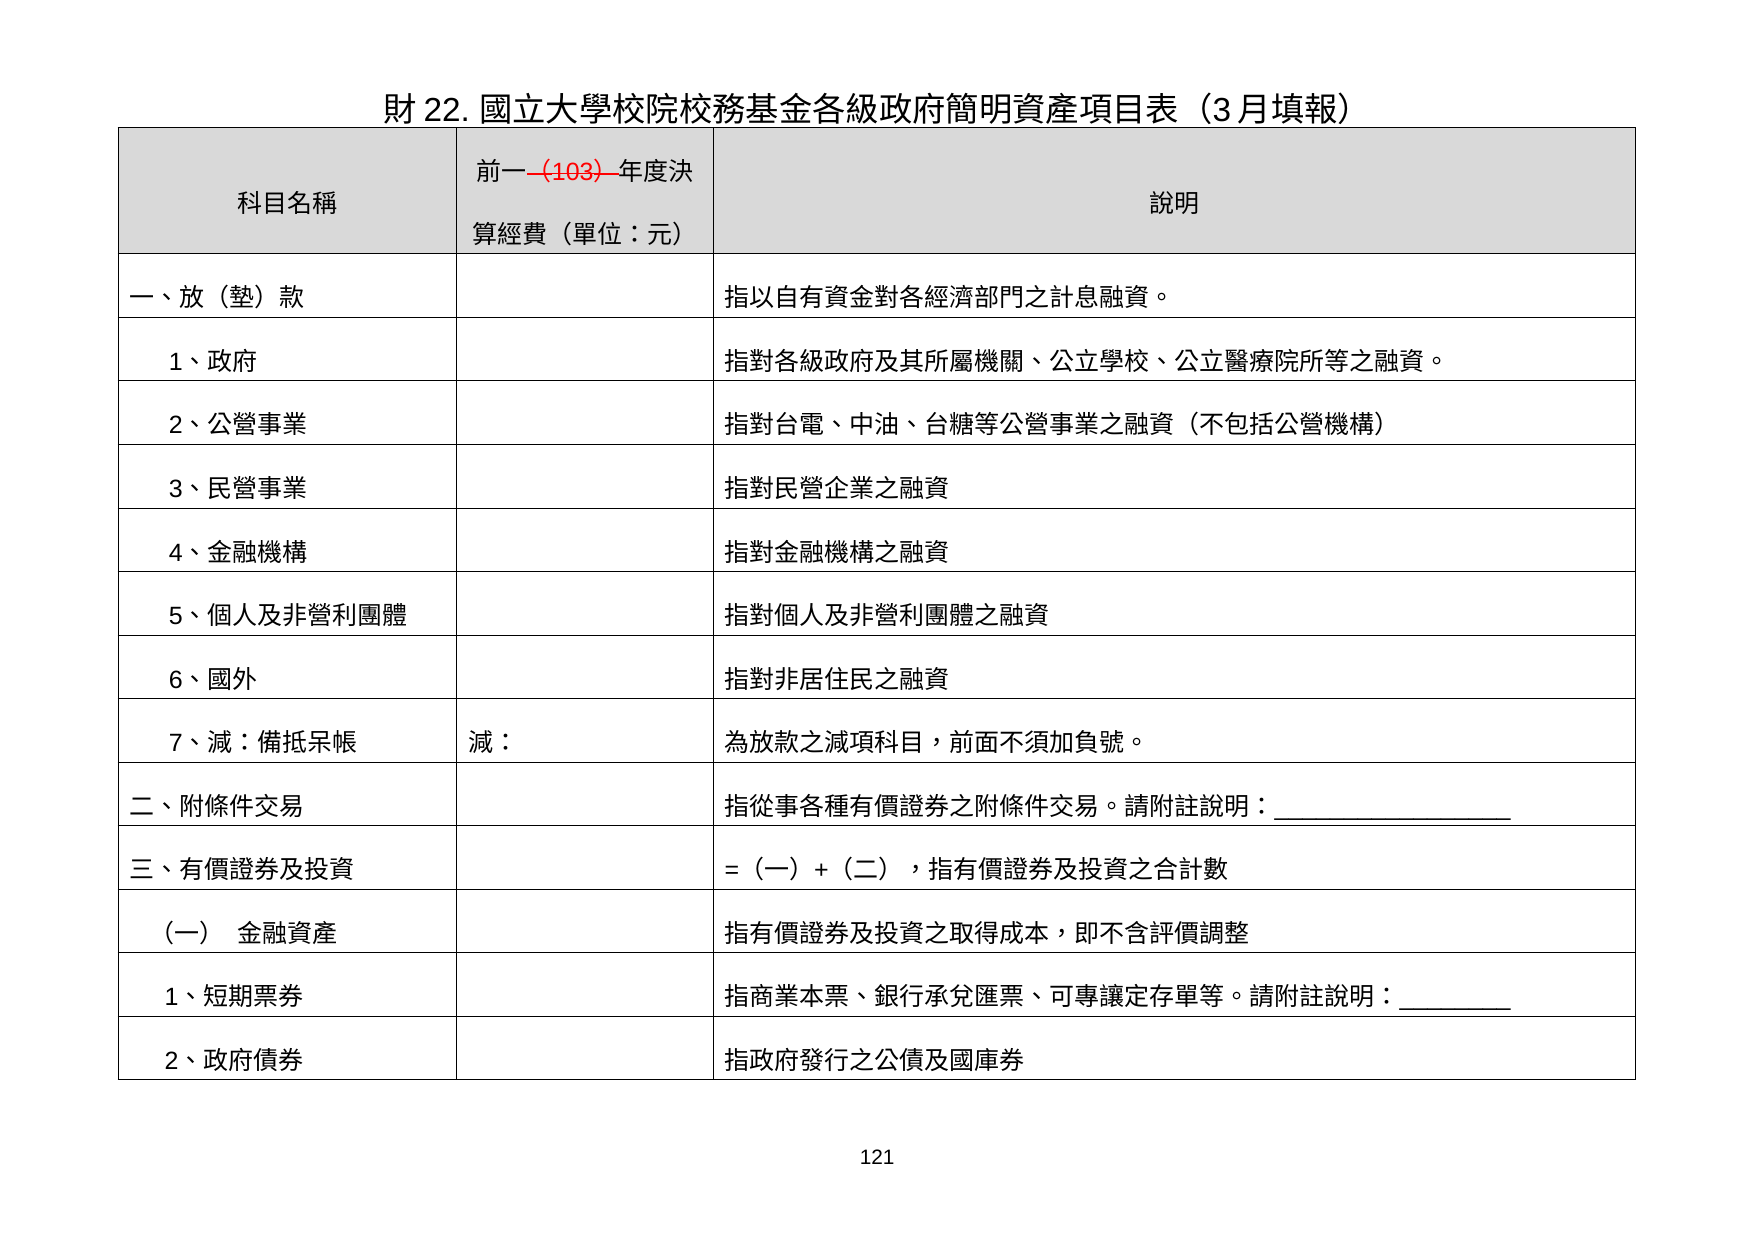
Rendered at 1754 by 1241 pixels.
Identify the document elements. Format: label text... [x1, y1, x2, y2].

table_header 科目名稱 [119, 128, 456, 253]
table_cell 指對民營企業之融資 [714, 445, 1635, 507]
table_cell 2、政府債券 [119, 1017, 456, 1079]
table_cell [457, 318, 713, 380]
table_cell 1、政府 [119, 318, 456, 380]
table_cell 4、金融機構 [119, 509, 456, 571]
table_cell 指對台電、中油、台糖等公營事業之融資（不包括公營機構） [714, 381, 1635, 444]
table_cell 指對個人及非營利團體之融資 [714, 572, 1635, 634]
table_cell [457, 953, 713, 1016]
table_cell 指以自有資金對各經濟部門之計息融資。 [714, 254, 1635, 317]
text 財22. 國立大學校院校務基金各級政府簡明資產項目表（3月填報） [118, 65, 1636, 127]
table_cell [457, 509, 713, 571]
table_cell 指對各級政府及其所屬機關、公立學校、公立醫療院所等之融資。 [714, 318, 1635, 380]
table_cell 減： [457, 699, 713, 762]
table_cell 為放款之減項科目，前面不須加負號。 [714, 699, 1635, 762]
table_cell [457, 636, 713, 698]
table_cell [457, 1017, 713, 1079]
table_cell 指政府發行之公債及國庫券 [714, 1017, 1635, 1079]
table_cell 7、減：備抵呆帳 [119, 699, 456, 762]
table_cell 三、有價證券及投資 [119, 826, 456, 889]
table_cell [457, 254, 713, 317]
table_cell 二、附條件交易 [119, 763, 456, 825]
table_cell 3、民營事業 [119, 445, 456, 507]
table_cell 6、國外 [119, 636, 456, 698]
table_cell 指對非居住民之融資 [714, 636, 1635, 698]
table_cell [457, 890, 713, 952]
table_cell 5、個人及非營利團體 [119, 572, 456, 634]
table_cell 指從事各種有價證券之附條件交易。請附註說明：_________________ [714, 763, 1635, 825]
table_cell 一、放（墊）款 [119, 254, 456, 317]
table_header 說明 [714, 128, 1635, 253]
table_cell [457, 445, 713, 507]
table_cell （一） 金融資產 [119, 890, 456, 952]
table_cell =（一）+（二），指有價證券及投資之合計數 [714, 826, 1635, 889]
table_cell 指有價證券及投資之取得成本，即不含評價調整 [714, 890, 1635, 952]
table_cell 1、短期票券 [119, 953, 456, 1016]
table_cell [457, 763, 713, 825]
table_cell [457, 381, 713, 444]
table_cell [457, 572, 713, 634]
table_cell 指商業本票、銀行承兌匯票、可專讓定存單等。請附註說明：________ [714, 953, 1635, 1016]
table_cell 指對金融機構之融資 [714, 509, 1635, 571]
table_cell [457, 826, 713, 889]
table_header 前一（103）年度決算經費（單位：元） [457, 128, 713, 253]
table_cell 2、公營事業 [119, 381, 456, 444]
